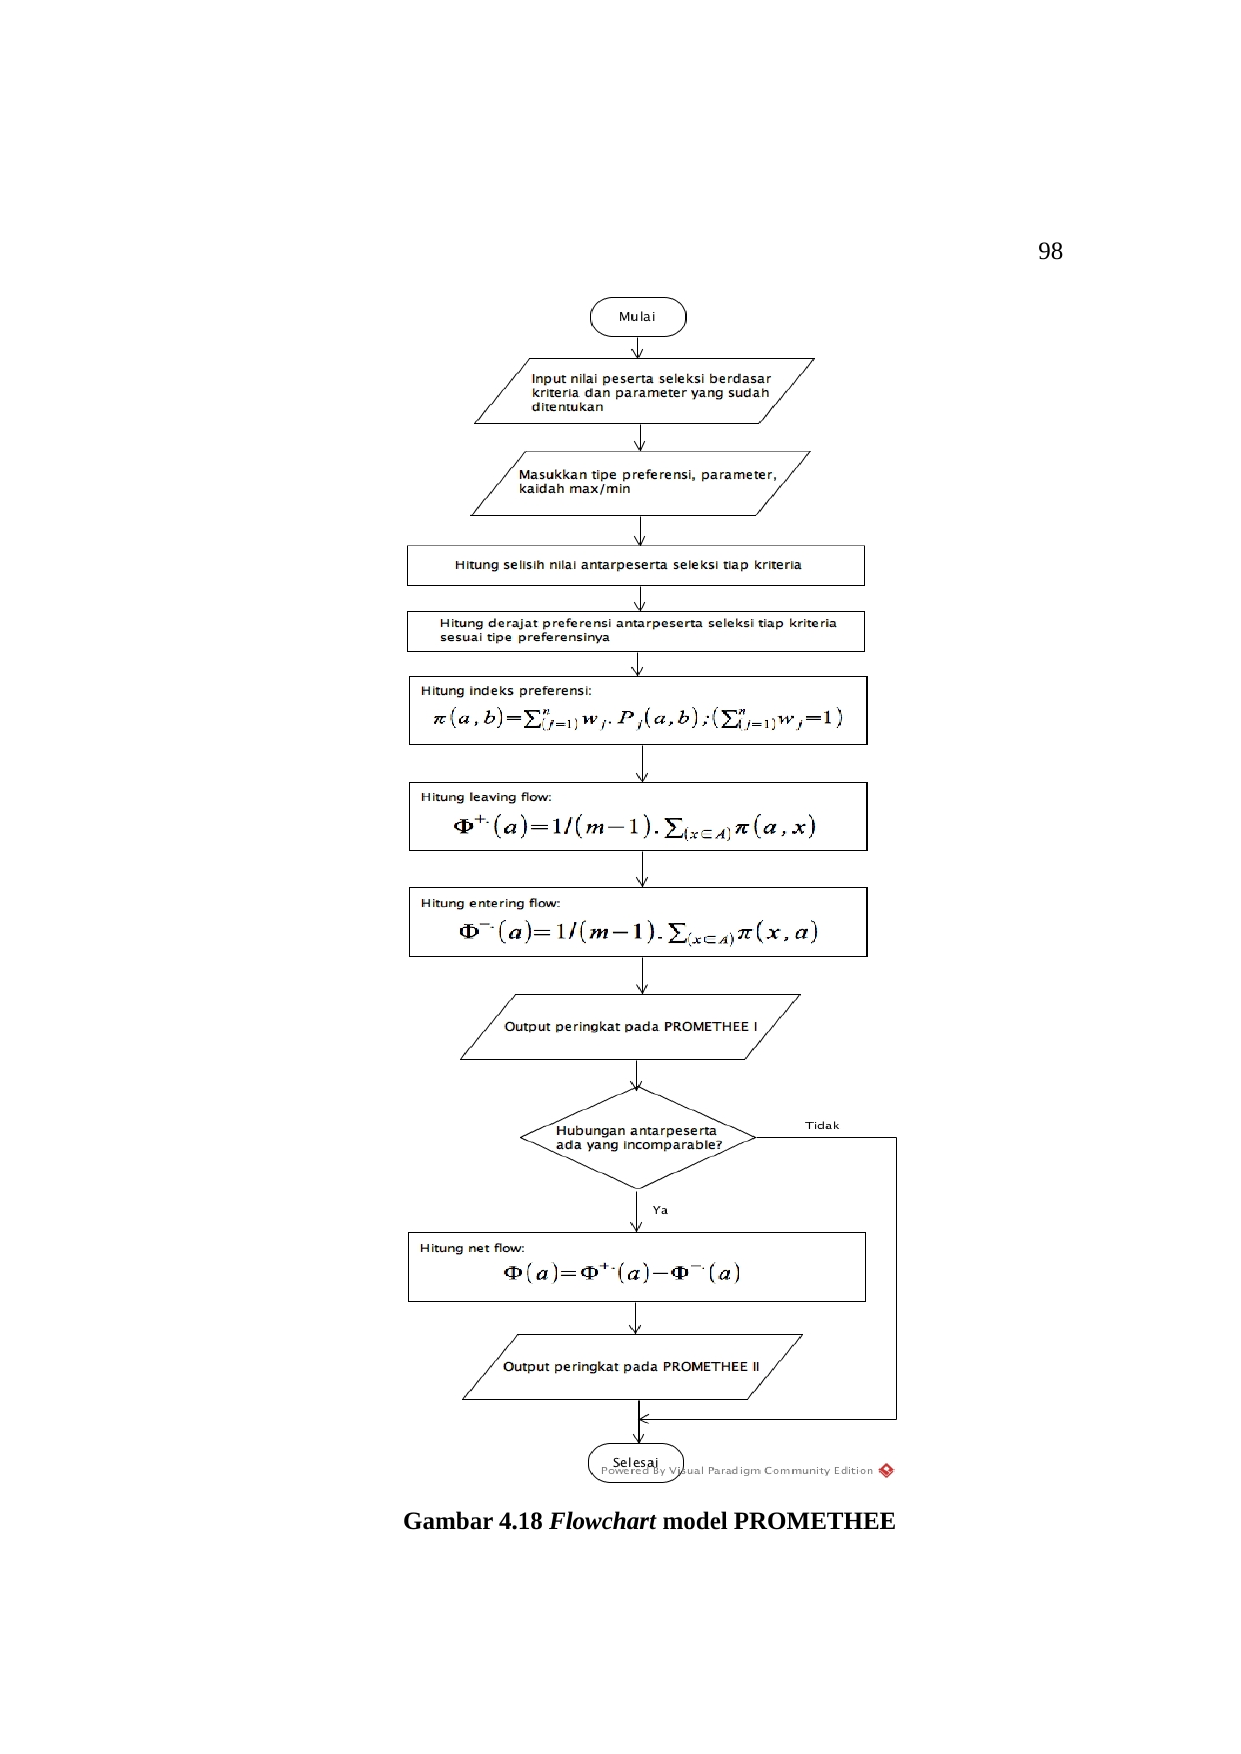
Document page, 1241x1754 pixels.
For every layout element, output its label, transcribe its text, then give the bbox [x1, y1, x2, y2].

picture [398, 295, 901, 1486]
text Gambar 4.18 Flowchart model PROMETHEE [236, 1506, 1063, 1535]
